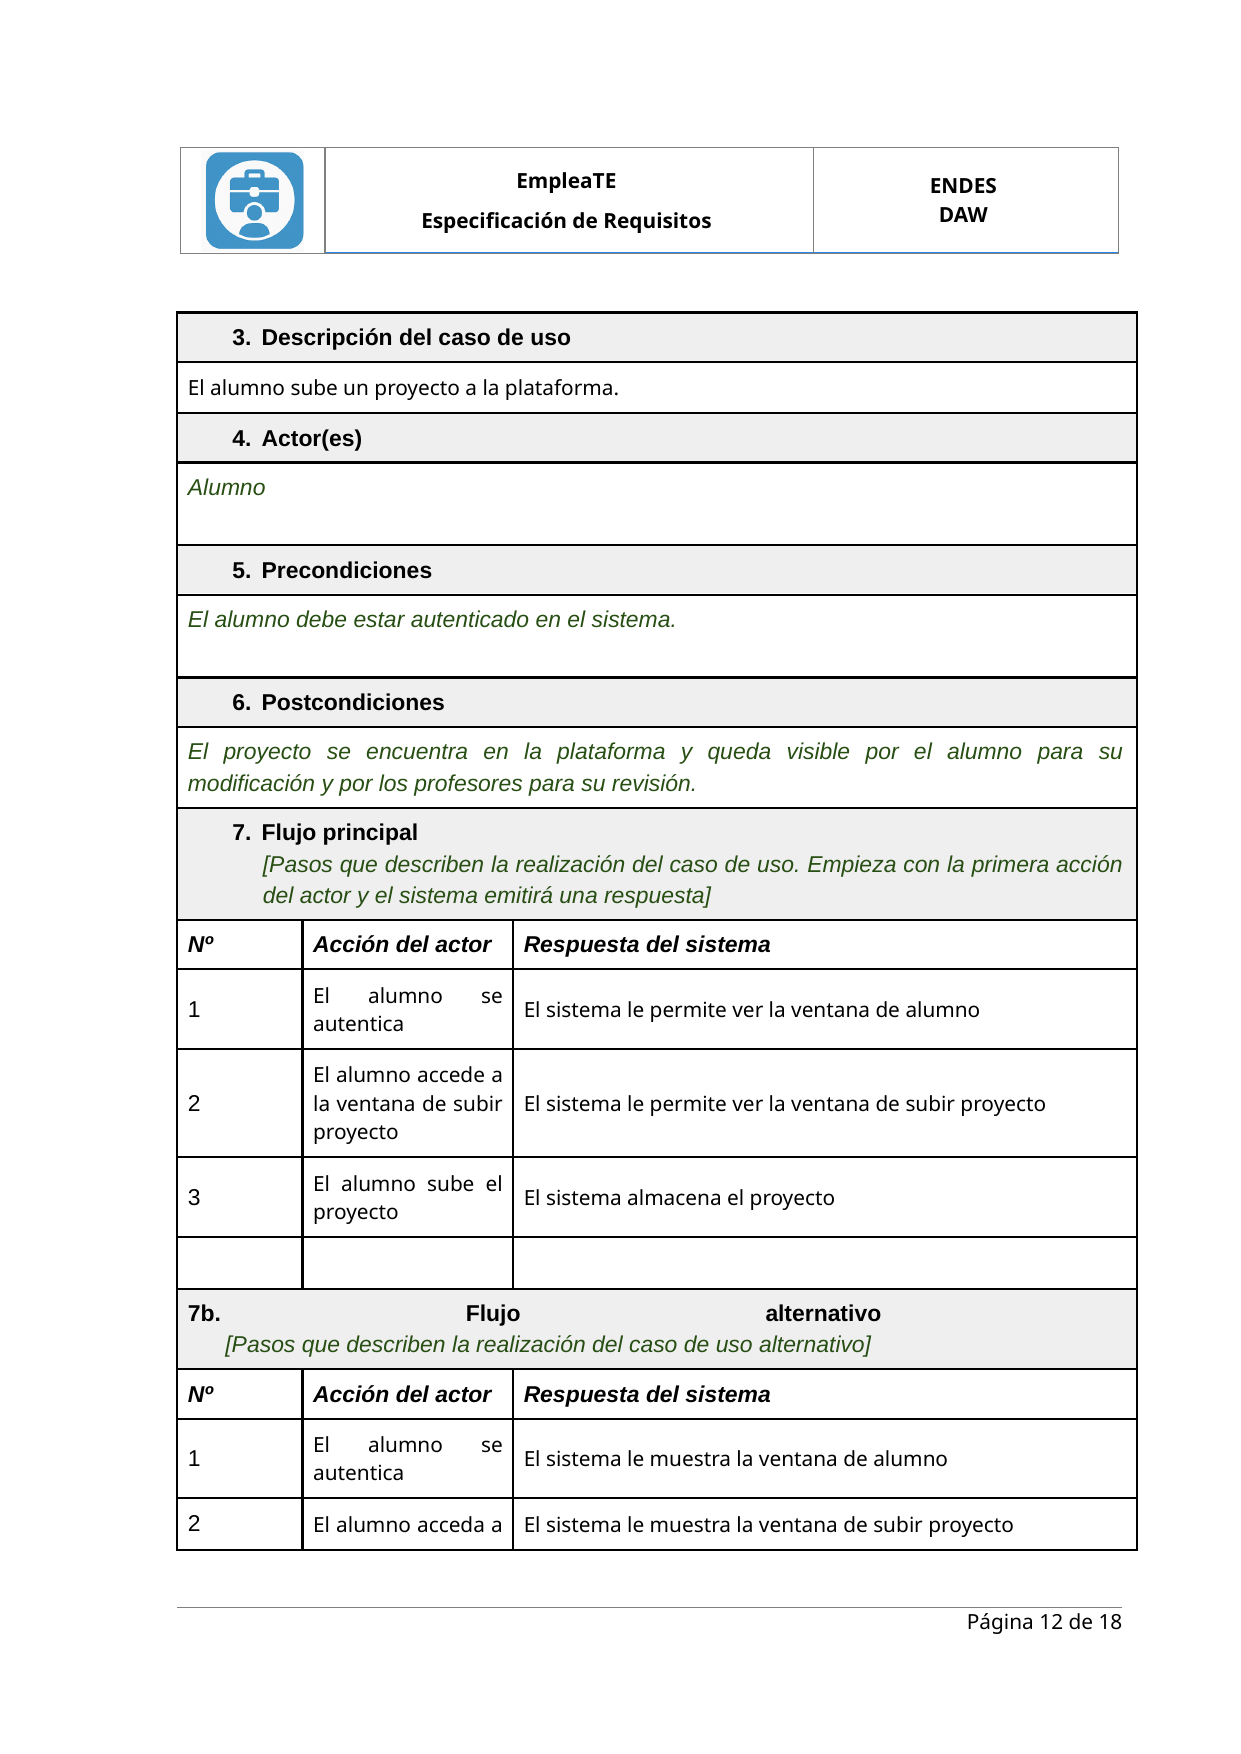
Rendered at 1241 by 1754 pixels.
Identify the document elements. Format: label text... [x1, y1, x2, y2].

table_cell [514, 1238, 1136, 1287]
table_cell Respuesta del sistema [514, 921, 1136, 968]
table_cell Respuesta del sistema [514, 1370, 1136, 1417]
table_cell El alumno sube el proyecto [304, 1158, 512, 1236]
table_cell El proyecto se encuentra en la plataforma y queda visible por el alumno para su modificación y por los profesores para su revisión. [178, 728, 1136, 807]
table_cell Acción del actor [304, 921, 512, 968]
table_cell Actor(es) [178, 414, 1136, 461]
table_cell El sistema almacena el proyecto [514, 1158, 1136, 1236]
table_cell 1 [178, 1420, 301, 1497]
table_cell El sistema le permite ver la ventana de alumno [514, 970, 1136, 1048]
table_cell 1 [178, 970, 301, 1048]
table_cell Nº [178, 1370, 301, 1417]
table_cell Acción del actor [304, 1370, 512, 1417]
table_cell [304, 1238, 512, 1287]
table_cell Nº [178, 921, 301, 968]
table_cell El alumno se autentica [304, 970, 512, 1048]
table_cell El alumno se autentica [304, 1420, 512, 1497]
table_cell 3 [178, 1158, 301, 1236]
table_cell El sistema le muestra la ventana de alumno [514, 1420, 1136, 1497]
table_cell El alumno sube un proyecto a la plataforma. [178, 363, 1136, 412]
table_cell 7b. Flujo alternativo [Pasos que describen la realización del caso de uso alternativo] [178, 1290, 1136, 1368]
table_cell 2 [178, 1499, 301, 1549]
table_cell Precondiciones [178, 546, 1136, 593]
table_cell [178, 1238, 301, 1287]
table_cell El sistema le permite ver la ventana de subir proyecto [514, 1050, 1136, 1156]
table_cell 2 [178, 1050, 301, 1156]
table_cell El sistema le muestra la ventana de subir proyecto [514, 1499, 1136, 1549]
table_cell El alumno debe estar autenticado en el sistema. [178, 596, 1136, 676]
table_cell Descripción del caso de uso [178, 314, 1136, 361]
table_cell Postcondiciones [178, 679, 1136, 726]
table_cell El alumno acceda a [304, 1499, 512, 1549]
table_cell Alumno [178, 464, 1136, 544]
table_cell Flujo principal [Pasos que describen la realización del caso de uso. Empieza con la primera acción del actor y el sistema emitirá una respuesta] [178, 809, 1136, 919]
table_cell El alumno accede a la ventana de subir proyecto [304, 1050, 512, 1156]
picture [201, 150, 304, 252]
